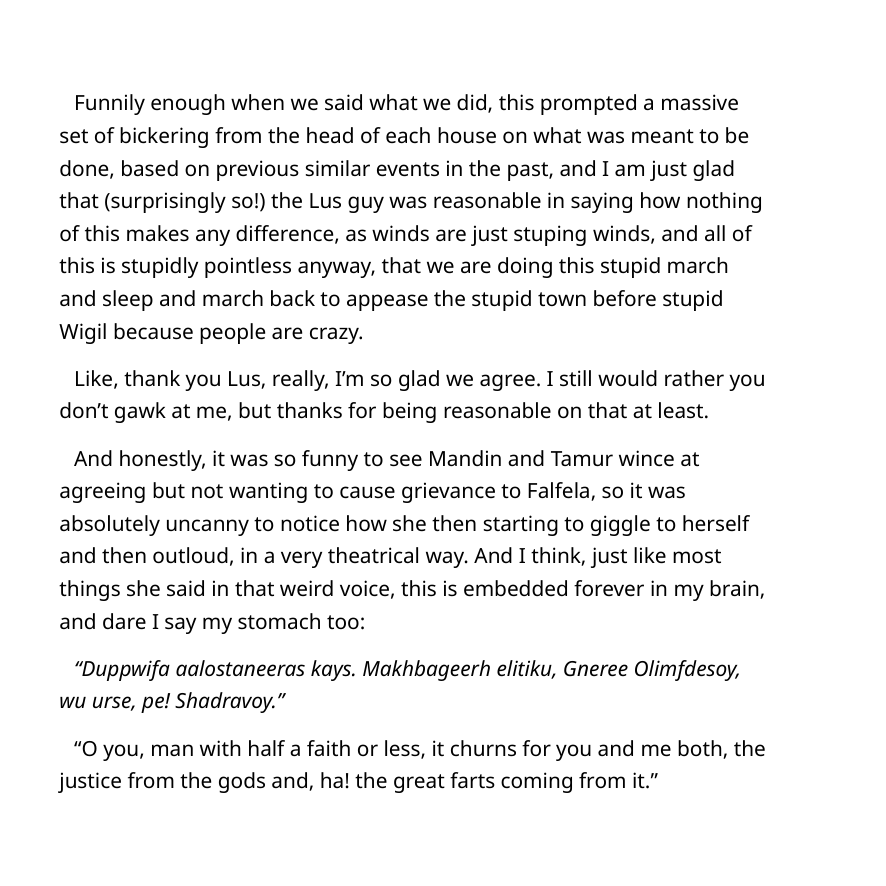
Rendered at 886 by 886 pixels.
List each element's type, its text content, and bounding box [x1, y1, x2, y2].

text Like, thank you Lus, really, I’m so glad we agree. I still would rather you don’t gawk at me, but thanks for being reasonable on that at least. [59, 364, 768, 425]
text Funnily enough when we said what we did, this prompted a massive set of bickering from the head of each house on what was meant to be done, based on previous similar events in the past, and I am just glad that (surprisingly so!) the Lus guy was reasonable in saying how nothing of this makes any difference, as winds are just stuping winds, and all of this is stupidly pointless anyway, that we are doing this stupid march and sleep and march back to appease the stupid town before stupid Wigil because people are crazy. [59, 88, 768, 345]
text And honestly, it was so funny to see Mandin and Tamur wince at agreeing but not wanting to cause grievance to Falfela, so it was absolutely uncanny to notice how she then starting to giggle to herself and then outloud, in a very theatrical way. And I think, just like most things she said in that weird voice, this is embedded forever in my brain, and dare I say my stomach too: [59, 444, 768, 635]
text “Duppwifa aalostaneeras kays. Makhbageerh elitiku, Gneree Olimfdesoy, wu urse, pe! Shadravoy.” [59, 654, 768, 715]
text “O you, man with half a faith or less, it churns for you and me both, the justice from the gods and, ha! the great farts coming from it.” [59, 734, 768, 795]
